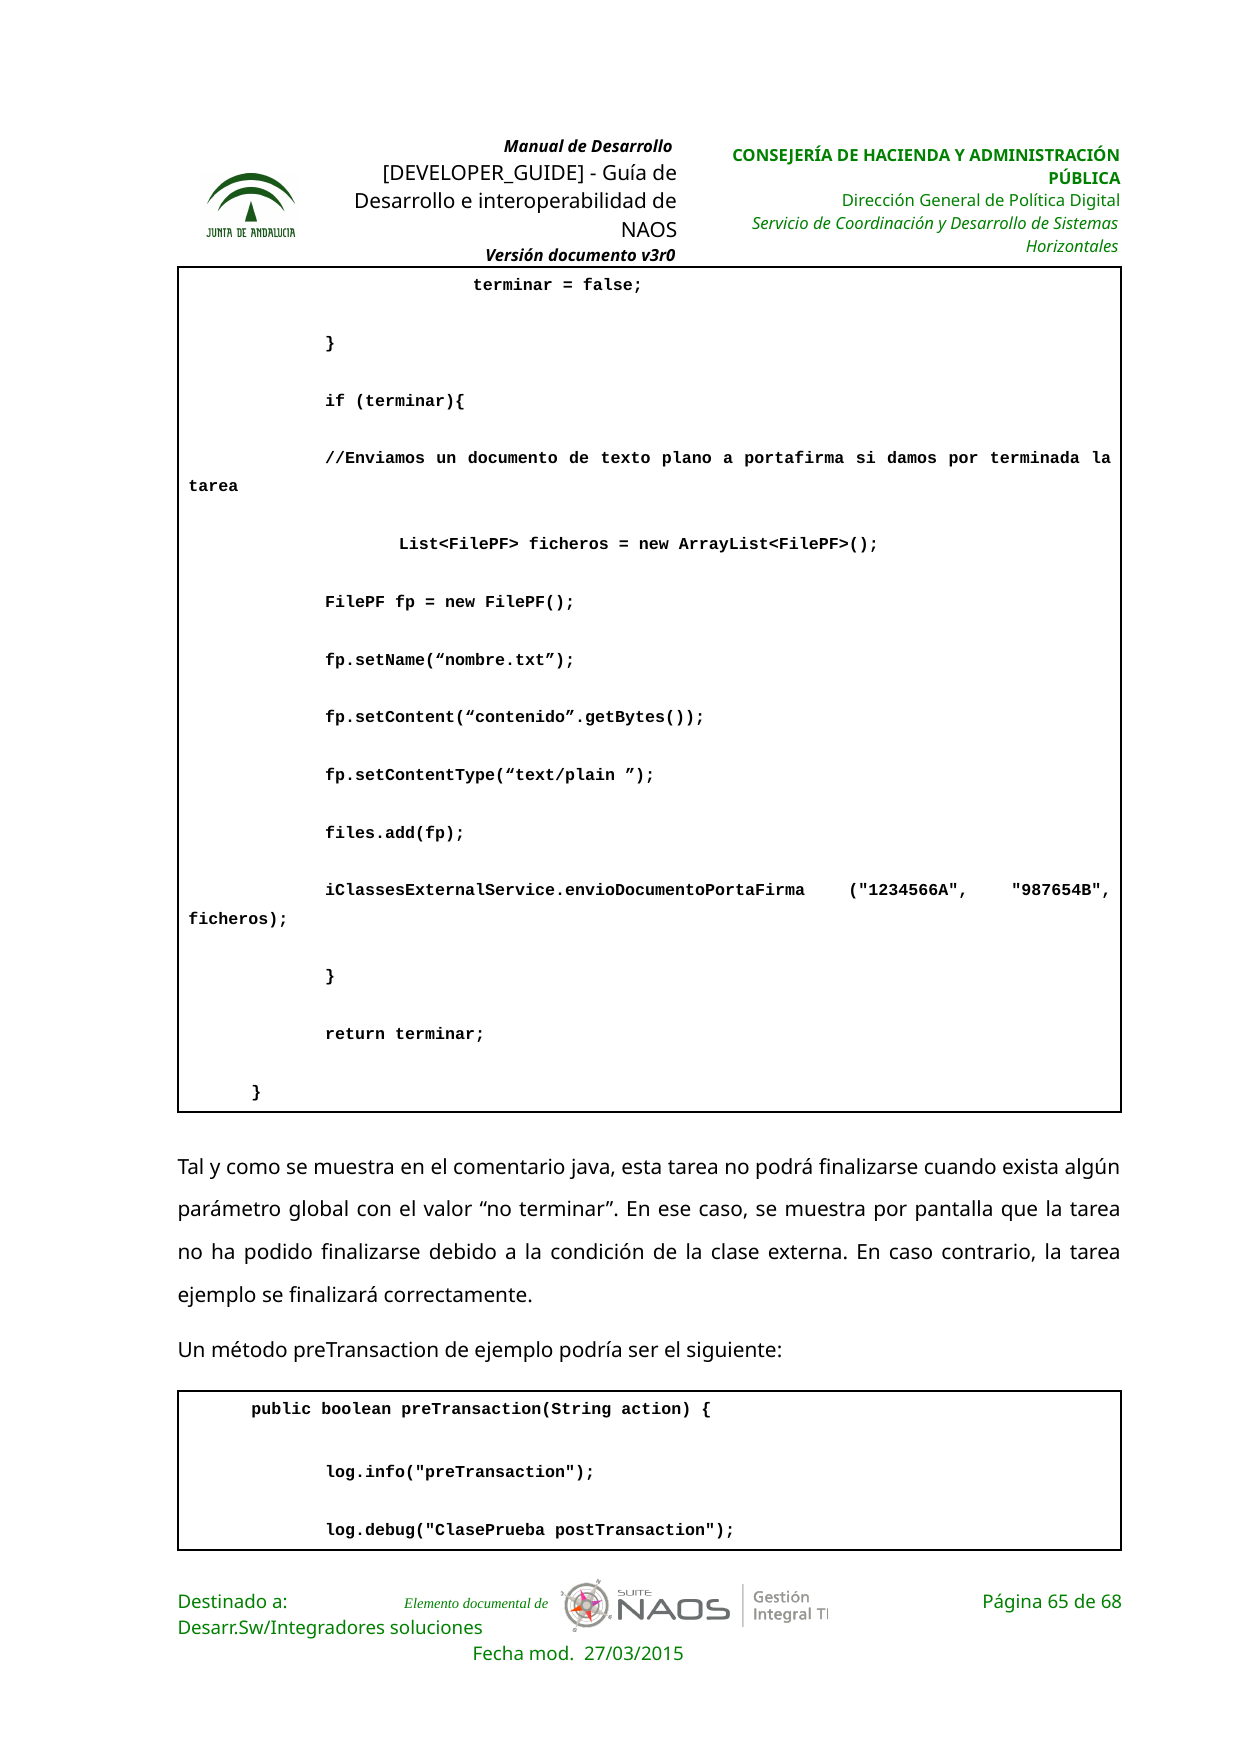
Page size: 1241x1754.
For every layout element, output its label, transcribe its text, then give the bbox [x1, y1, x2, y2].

text Tal y como se muestra en el comentario java, esta tarea no podrá finalizarse cuando exista algún parámetro global con el valor “no terminar”. En ese caso, se muestra por pantalla que la tarea no ha podido finalizarse debido a la condición de la clase externa. En caso contrario, la tarea ejemplo se finalizará correctamente. [177, 1152, 1122, 1308]
text } [179, 1072, 1120, 1111]
picture [201, 173, 298, 241]
text if (terminar){ [179, 381, 1120, 411]
text } [179, 323, 1120, 353]
text FilePF fp = new FilePF(); [179, 582, 1120, 612]
text Un método preTransaction de ejemplo podría ser el siguiente: [177, 1335, 1122, 1363]
text } [179, 957, 1120, 987]
picture [560, 1579, 829, 1632]
text public boolean preTransaction(String action) { [179, 1392, 1120, 1420]
text fp.setContentType(“text/plain ”); [179, 756, 1120, 785]
text files.add(fp); [179, 813, 1120, 843]
text terminar = false; [179, 268, 1120, 296]
text fp.setName(“nombre.txt”); [179, 640, 1120, 670]
text return terminar; [179, 1015, 1120, 1044]
text log.info("preTransaction"); [179, 1452, 1120, 1482]
text fp.setContent(“contenido”.getBytes()); [179, 698, 1120, 728]
text //Enviamos un documento de texto plano a portafirma si damos por terminada la tarea [179, 439, 1120, 497]
text List<FilePF> ficheros = new ArrayList<FilePF>(); [179, 525, 1120, 554]
text log.debug("ClasePrueba postTransaction"); [179, 1510, 1120, 1549]
text iClassesExternalService.envioDocumentoPortaFirma ("1234566A", "987654B", ficheros); [179, 871, 1120, 929]
